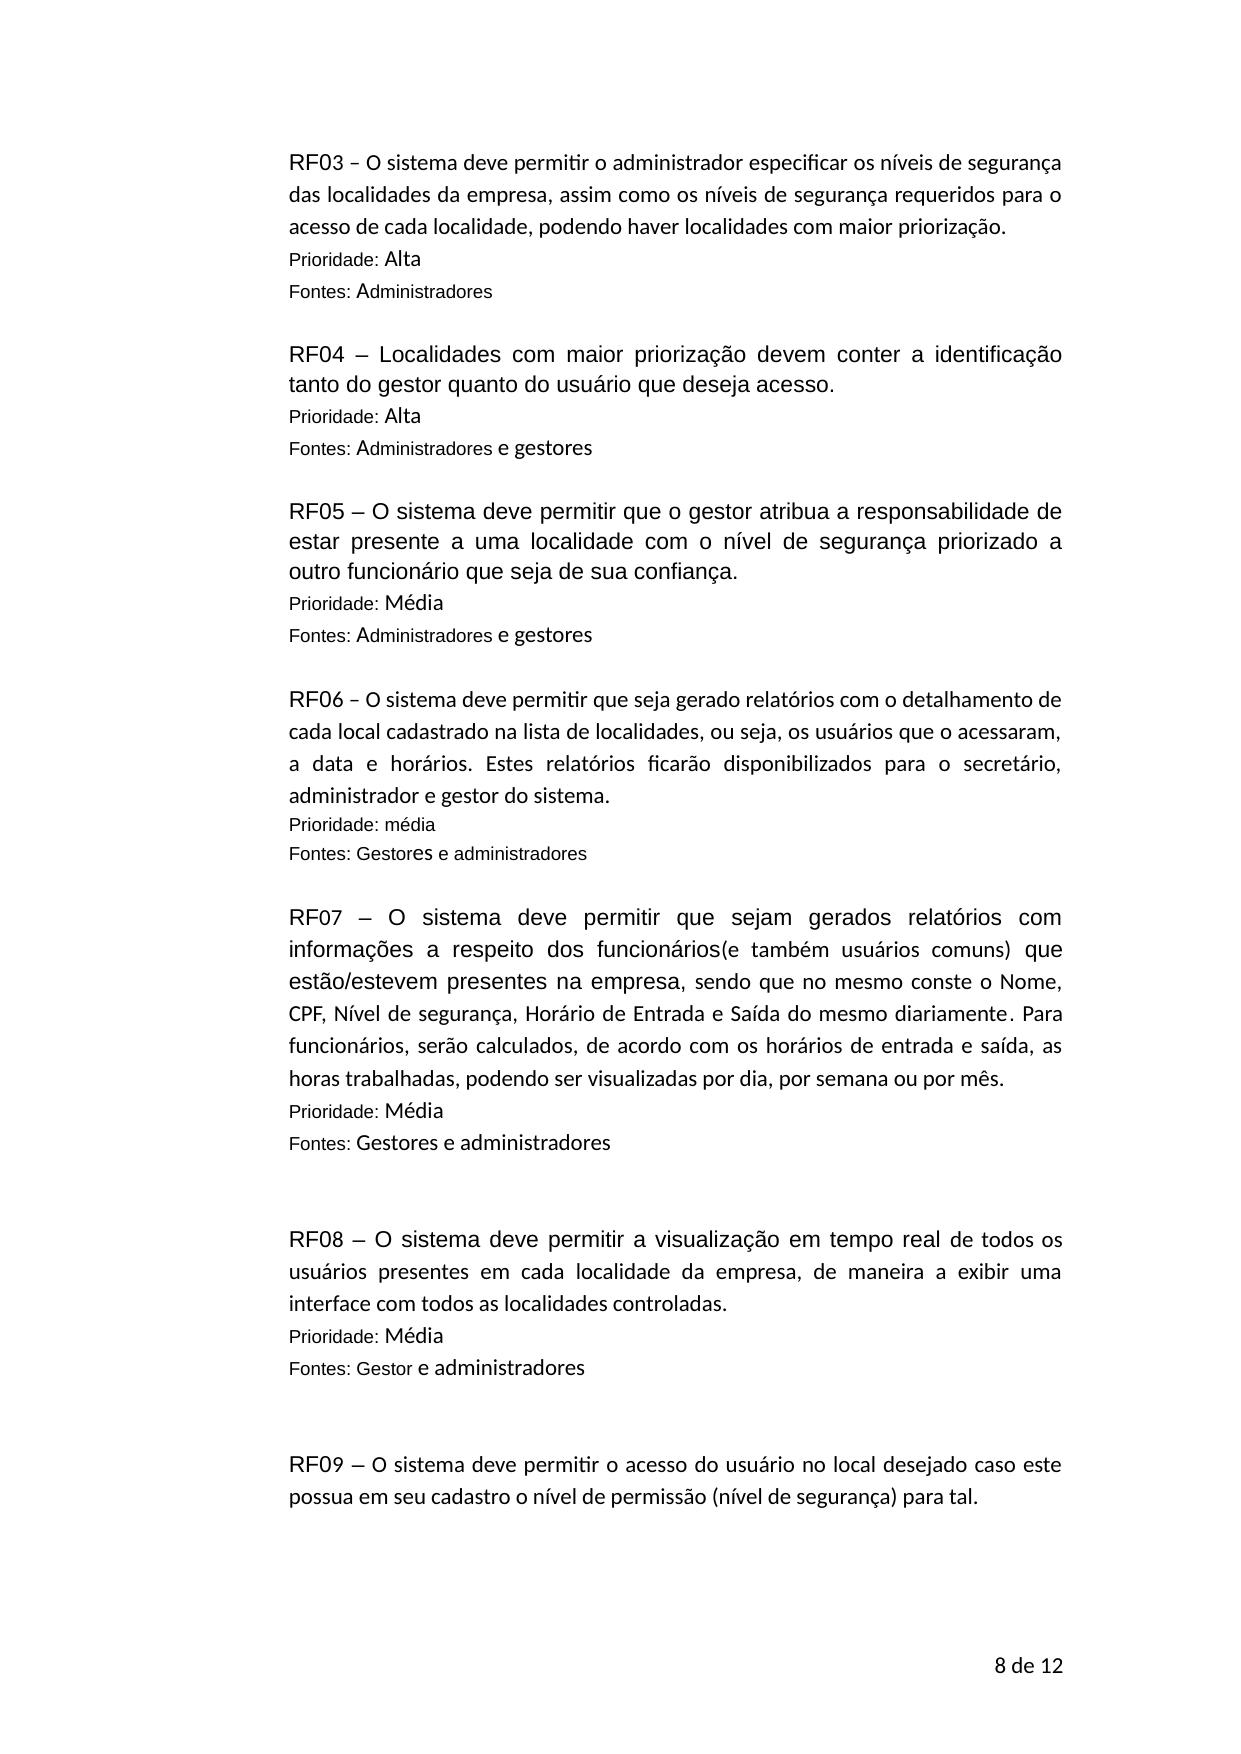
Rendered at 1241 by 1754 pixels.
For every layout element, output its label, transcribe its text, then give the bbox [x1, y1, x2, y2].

text Prioridade: Média [288, 1321, 1063, 1349]
text Fontes: Gestor e administradores [288, 1353, 1063, 1381]
text RF04 – Localidades com maior priorização devem conter a identificação tanto do gestor quanto do usuário que deseja acesso. [288, 341, 1063, 397]
text Fontes: Gestores e administradores [288, 838, 1063, 866]
text RF09 – O sistema deve permitir o acesso do usuário no local desejado caso este possua em seu cadastro o nível de permissão (nível de segurança) para tal. [288, 1450, 1063, 1510]
text RF06 – O sistema deve permitir que seja gerado relatórios com o detalhamento de cada local cadastrado na lista de localidades, ou seja, os usuários que o acessaram, a data e horários. Estes relatórios ficarão disponibilizados para o secretário, administrador e gestor do sistema. [288, 685, 1063, 809]
text Prioridade: Média [288, 1096, 1063, 1124]
text Prioridade: Alta [288, 244, 1063, 272]
text Prioridade: Média [288, 588, 1063, 616]
text Fontes: Gestores e administradores [288, 1128, 1063, 1156]
text Prioridade: Alta [288, 401, 1063, 429]
text Fontes: Administradores e gestores [288, 433, 1063, 461]
text RF07 – O sistema deve permitir que sejam gerados relatórios com informações a respeito dos funcionários(e também usuários comuns) que estão/estevem presentes na empresa, sendo que no mesmo conste o Nome, CPF, Nível de segurança, Horário de Entrada e Saída do mesmo diariamente. Para funcionários, serão calculados, de acordo com os horários de entrada e saída, as horas trabalhadas, podendo ser visualizadas por dia, por semana ou por mês. [288, 903, 1063, 1092]
text RF05 – O sistema deve permitir que o gestor atribua a responsabilidade de estar presente a uma localidade com o nível de segurança priorizado a outro funcionário que seja de sua confiança. [288, 498, 1063, 584]
text Fontes: Administradores [288, 276, 1063, 304]
text RF03 – O sistema deve permitir o administrador especificar os níveis de segurança das localidades da empresa, assim como os níveis de segurança requeridos para o acesso de cada localidade, podendo haver localidades com maior priorização. [288, 148, 1063, 240]
text RF08 – O sistema deve permitir a visualização em tempo real de todos os usuários presentes em cada localidade da empresa, de maneira a exibir uma interface com todos as localidades controladas. [288, 1225, 1063, 1317]
text Fontes: Administradores e gestores [288, 621, 1063, 648]
text Prioridade: média [288, 814, 1063, 835]
